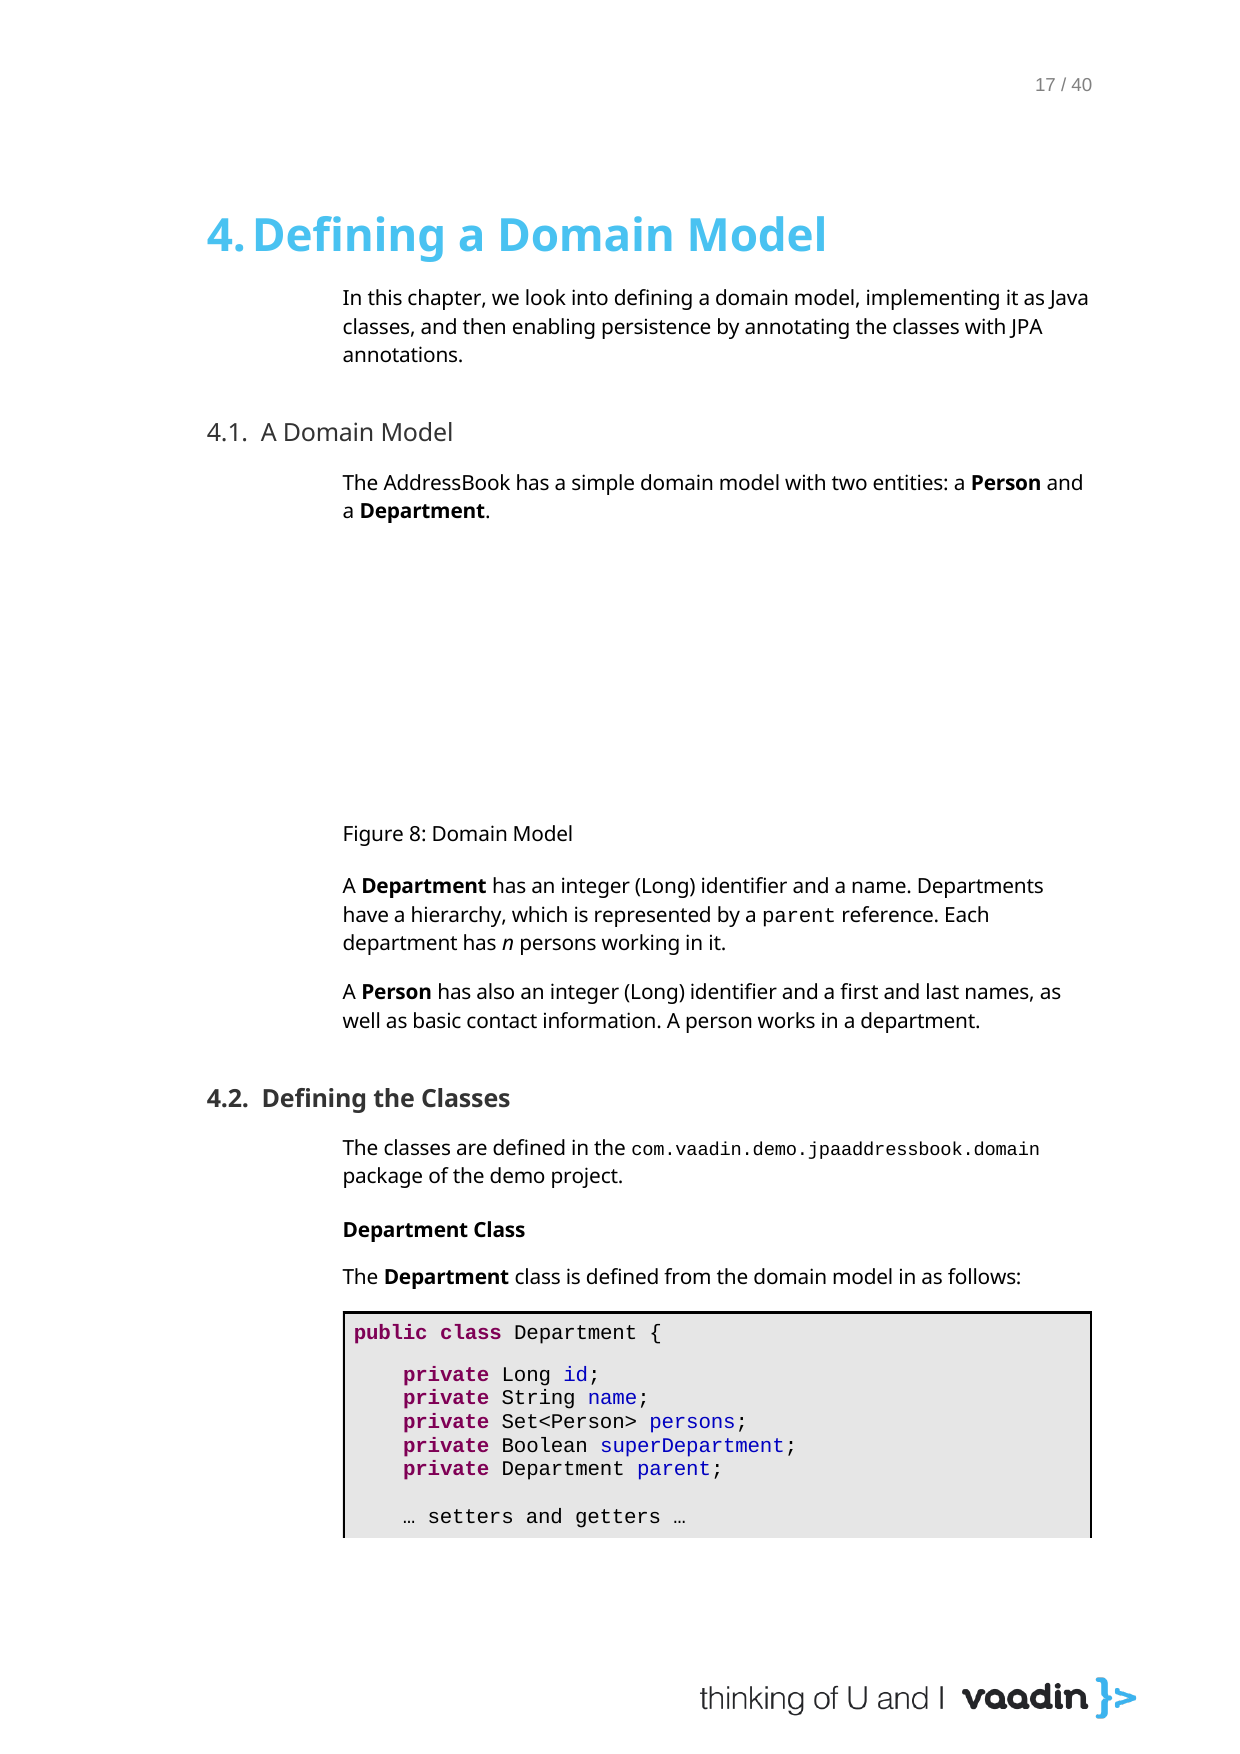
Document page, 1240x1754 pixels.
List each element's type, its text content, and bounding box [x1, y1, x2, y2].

text In this chapter, we look into defining a domain model, implementing it as Java classes, and then enabling persistence by annotating the classes with JPA annotations. [342, 283, 1092, 369]
text Figure 8: Domain Model [342, 819, 1092, 848]
text The Department class is defined from the domain model in as follows: [342, 1262, 1092, 1291]
subtitle Defining a Domain Model [207, 202, 1092, 264]
text A Person has also an integer (Long) identifier and a first and last names, as well as basic contact information. A person works in a department. [342, 977, 1092, 1034]
text public class Department { [345, 1314, 1090, 1355]
text … setters and getters … [345, 1506, 1090, 1538]
text The classes are defined in the com.vaadin.demo.jpaaddressbook.domain package of the demo project. [342, 1133, 1092, 1190]
subtitle A Domain Model [207, 415, 1092, 449]
text private Boolean superDepartment; [345, 1435, 1090, 1458]
text private String name; [345, 1387, 1090, 1411]
text private Department parent; [345, 1458, 1090, 1482]
text The AddressBook has a simple domain model with two entities: a Person and a Department. [342, 468, 1092, 524]
subtitle Defining the Classes [207, 1080, 1092, 1114]
text A Department has an integer (Long) identifier and a name. Departments have a hierarchy, which is represented by a parent reference. Each department has n persons working in it. [342, 871, 1092, 957]
subtitle Department Class [342, 1215, 1092, 1243]
text private Set<Person> persons; [345, 1411, 1090, 1435]
text private Long id; [345, 1355, 1090, 1387]
picture [699, 1673, 1139, 1721]
